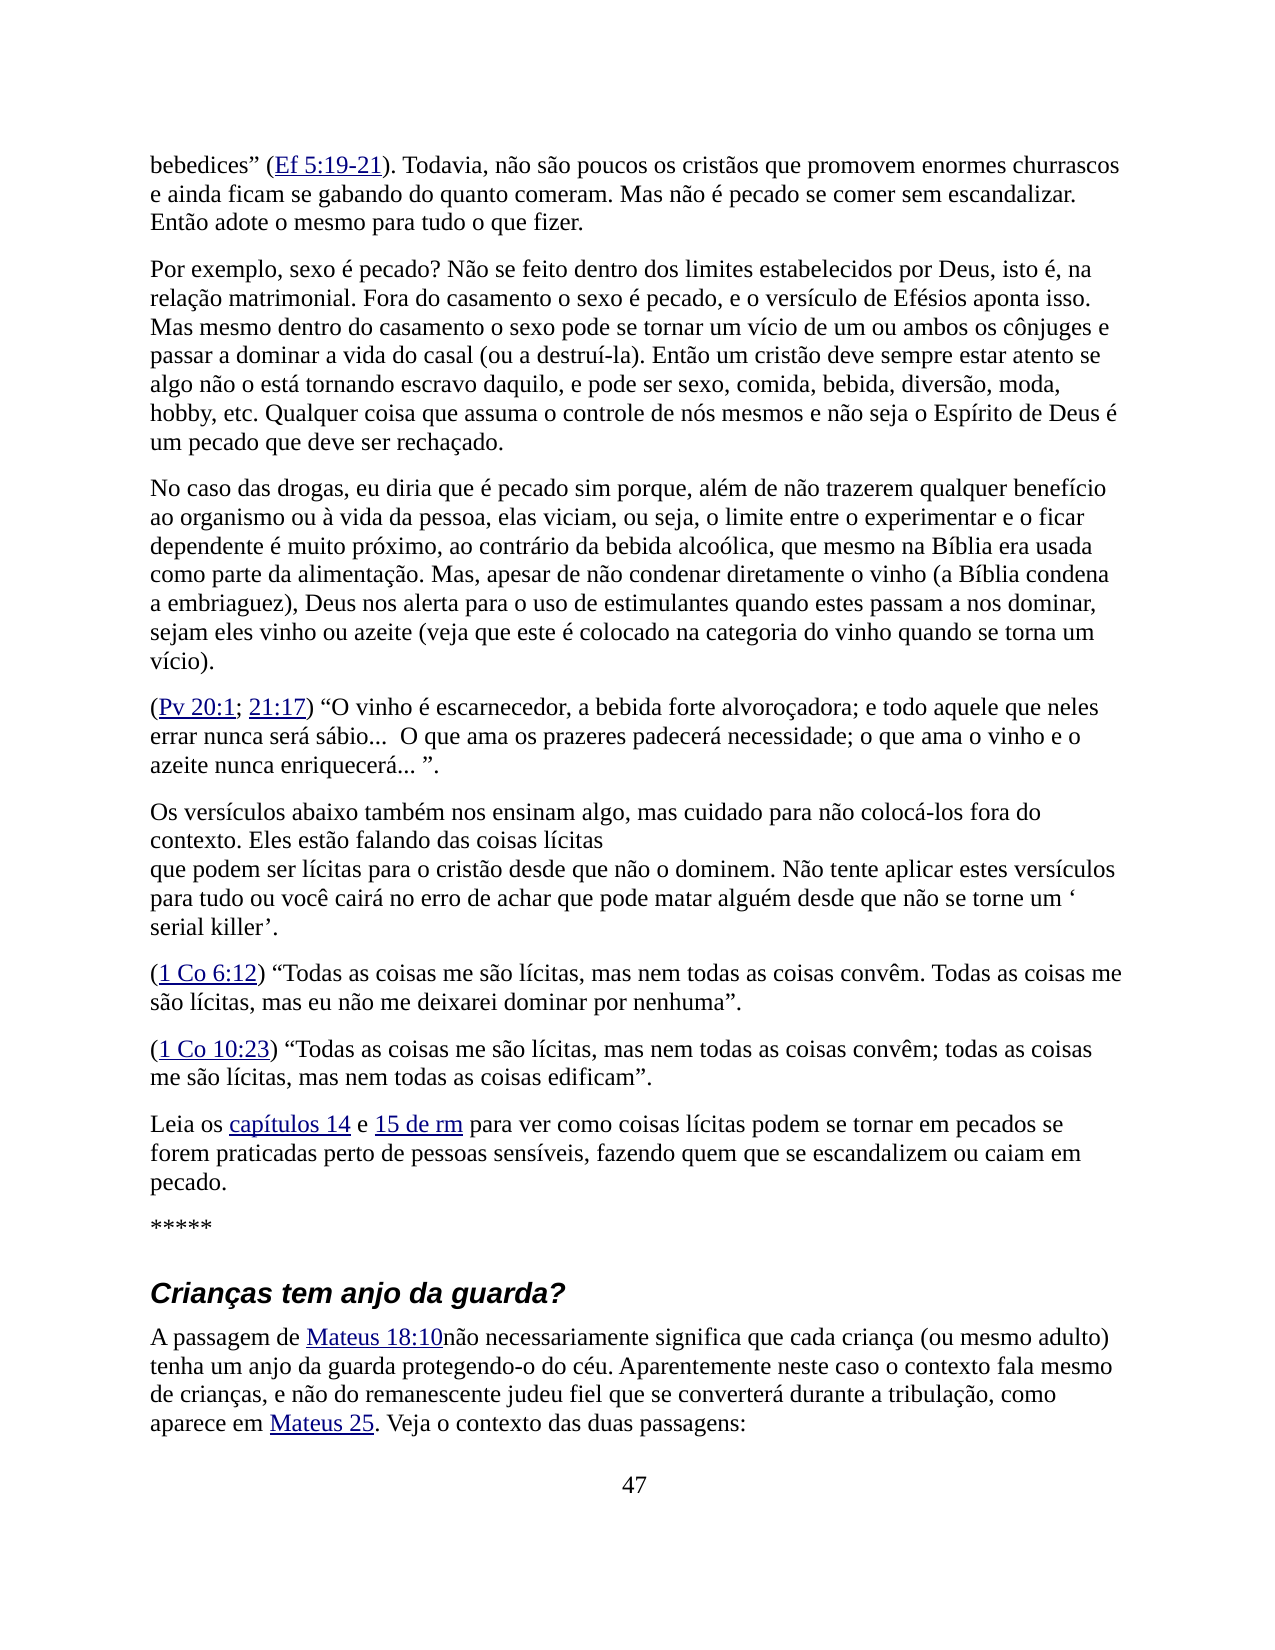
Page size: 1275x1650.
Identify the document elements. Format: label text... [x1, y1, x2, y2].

text ***** [150, 1213, 1125, 1242]
text Por exemplo, sexo é pecado? Não se feito dentro dos limites estabelecidos por Deus, isto é, na relação matrimonial. Fora do casamento o sexo é pecado, e o versículo de Efésios aponta isso. Mas mesmo dentro do casamento o sexo pode se tornar um vício de um ou ambos os cônjuges e passar a dominar a vida do casal (ou a destruí-la). Então um cristão deve sempre estar atento se algo não o está tornando escravo daquilo, e pode ser sexo, comida, bebida, diversão, moda, hobby, etc. Qualquer coisa que assuma o controle de nós mesmos e não seja o Espírito de Deus é um pecado que deve ser rechaçado. [150, 254, 1125, 455]
text bebedices” (Ef 5:19-21). Todavia, não são poucos os cristãos que promovem enormes churrascos e ainda ficam se gabando do quanto comeram. Mas não é pecado se comer sem escandalizar. Então adote o mesmo para tudo o que fizer. [150, 150, 1125, 236]
text (1 Co 6:12) “Todas as coisas me são lícitas, mas nem todas as coisas convêm. Todas as coisas me são lícitas, mas eu não me deixarei dominar por nenhuma”. [150, 958, 1125, 1016]
text Leia os capítulos 14 e 15 de rm para ver como coisas lícitas podem se tornar em pecados se forem praticadas perto de pessoas sensíveis, fazendo quem que se escandalizem ou caiam em pecado. [150, 1109, 1125, 1195]
text Os versículos abaixo também nos ensinam algo, mas cuidado para não colocá-los fora do contexto. Eles estão falando das coisas lícitas que podem ser lícitas para o cristão desde que não o dominem. Não tente aplicar estes versículos para tudo ou você cairá no erro de achar que pode matar alguém desde que não se torne um ‘ serial killer’. [150, 797, 1125, 940]
text No caso das drogas, eu diria que é pecado sim porque, além de não trazerem qualquer benefício ao organismo ou à vida da pessoa, elas viciam, ou seja, o limite entre o experimentar e o ficar dependente é muito próximo, ao contrário da bebida alcoólica, que mesmo na Bíblia era usada como parte da alimentação. Mas, apesar de não condenar diretamente o vinho (a Bíblia condena a embriaguez), Deus nos alerta para o uso de estimulantes quando estes passam a nos dominar, sejam eles vinho ou azeite (veja que este é colocado na categoria do vinho quando se torna um vício). [150, 473, 1125, 674]
text (1 Co 10:23) “Todas as coisas me são lícitas, mas nem todas as coisas convêm; todas as coisas me são lícitas, mas nem todas as coisas edificam”. [150, 1034, 1125, 1091]
text A passagem de Mateus 18:10não necessariamente significa que cada criança (ou mesmo adulto) tenha um anjo da guarda protegendo-o do céu. Aparentemente neste caso o contexto fala mesmo de crianças, e não do remanescente judeu fiel que se converterá durante a tribulação, como aparece em Mateus 25. Veja o contexto das duas passagens: [150, 1322, 1125, 1437]
text (Pv 20:1; 21:17) “O vinho é escarnecedor, a bebida forte alvoroçadora; e todo aquele que neles errar nunca será sábio... O que ama os prazeres padecerá necessidade; o que ama o vinho e o azeite nunca enriquecerá... ”. [150, 692, 1125, 779]
subtitle Crianças tem anjo da guarda? [150, 1276, 1125, 1309]
